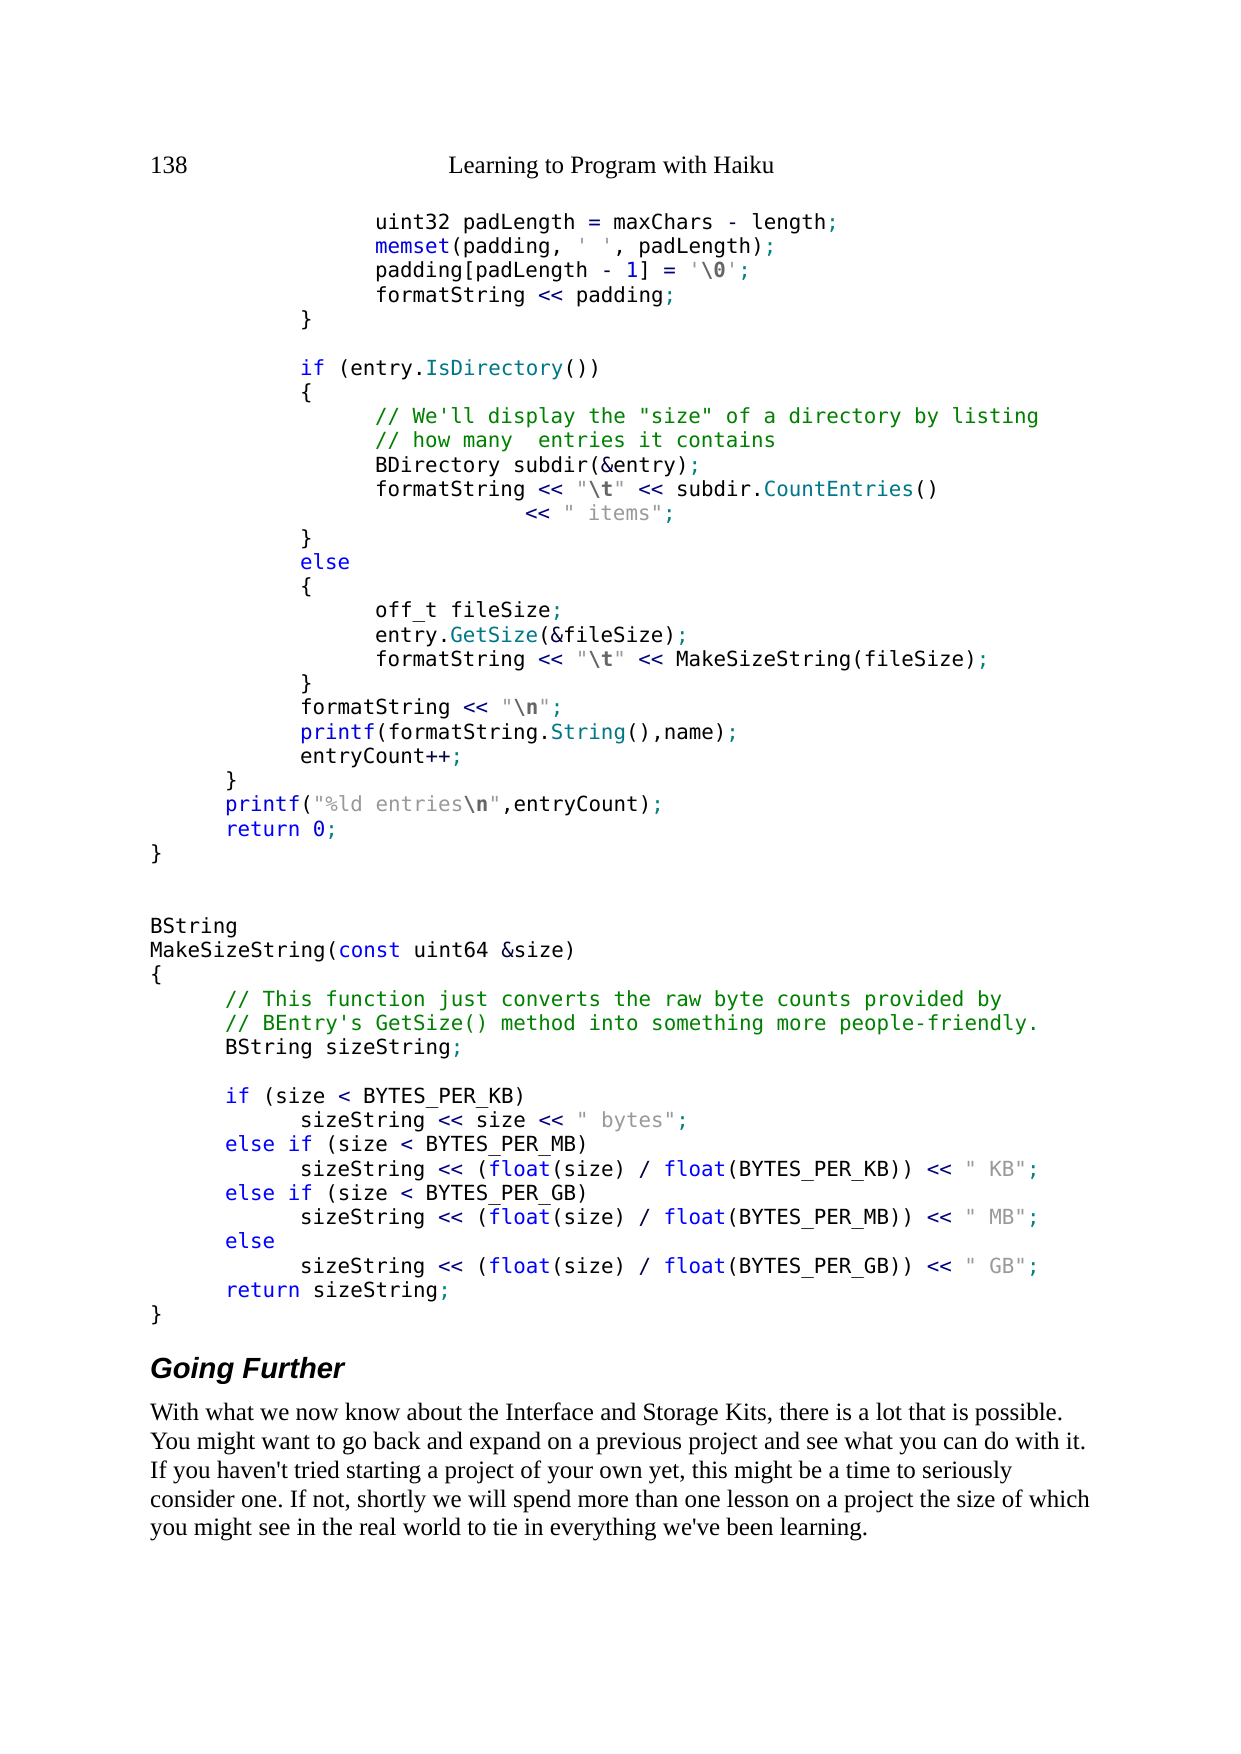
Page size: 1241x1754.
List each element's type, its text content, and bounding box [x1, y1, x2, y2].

text formatString << "\t" << MakeSizeString(fileSize); [150, 647, 1091, 671]
text printf(formatString.String(),name); [150, 720, 1091, 744]
text sizeString << (float(size) / float(BYTES_PER_MB)) << " MB"; [150, 1205, 1091, 1229]
text memset(padding, ' ', padLength); [150, 234, 1091, 258]
text entryCount++; [150, 744, 1091, 768]
text } [150, 526, 1091, 550]
text printf("%ld entries\n",entryCount); [150, 792, 1091, 817]
text With what we now know about the Interface and Storage Kits, there is a lot that is possible. You might want to go back and expand on a previous project and see what you can do with it. If you haven't tried starting a project of your own yet, this might be a time to seriously consider one. If not, shortly we will spend more than one lesson on a project the size of which you might see in the real world to tie in everything we've been learning. [150, 1397, 1091, 1541]
text } [150, 307, 1091, 331]
text sizeString << (float(size) / float(BYTES_PER_GB)) << " GB"; [150, 1254, 1091, 1278]
text return sizeString; [150, 1278, 1091, 1302]
subtitle Going Further [150, 1351, 1091, 1385]
text // We'll display the "size" of a directory by listing [150, 404, 1091, 428]
text entry.GetSize(&fileSize); [150, 623, 1091, 647]
text } [150, 1302, 1091, 1326]
text formatString << "\t" << subdir.CountEntries() [150, 477, 1091, 501]
text { [150, 962, 1091, 987]
text if (size < BYTES_PER_KB) [150, 1084, 1091, 1108]
text off_t fileSize; [150, 598, 1091, 623]
text // This function just converts the raw byte counts provided by [150, 987, 1091, 1011]
text formatString << "\n"; [150, 695, 1091, 720]
text MakeSizeString(const uint64 &size) [150, 938, 1091, 962]
text << " items"; [150, 501, 1091, 526]
text padding[padLength - 1] = '\0'; [150, 258, 1091, 283]
text BDirectory subdir(&entry); [150, 453, 1091, 477]
text // how many entries it contains [150, 428, 1091, 453]
text if (entry.IsDirectory()) [150, 356, 1091, 380]
text // BEntry's GetSize() method into something more people-friendly. [150, 1011, 1091, 1035]
text sizeString << size << " bytes"; [150, 1108, 1091, 1132]
text uint32 padLength = maxChars - length; [150, 210, 1091, 234]
text else if (size < BYTES_PER_MB) [150, 1132, 1091, 1157]
text else if (size < BYTES_PER_GB) [150, 1181, 1091, 1205]
text sizeString << (float(size) / float(BYTES_PER_KB)) << " KB"; [150, 1157, 1091, 1181]
text BString [150, 914, 1091, 938]
text } [150, 671, 1091, 695]
text } [150, 768, 1091, 792]
text { [150, 380, 1091, 404]
text return 0; [150, 817, 1091, 841]
text else [150, 1229, 1091, 1254]
text else [150, 550, 1091, 574]
text BString sizeString; [150, 1035, 1091, 1059]
text formatString << padding; [150, 283, 1091, 307]
text { [150, 574, 1091, 598]
text } [150, 841, 1091, 865]
